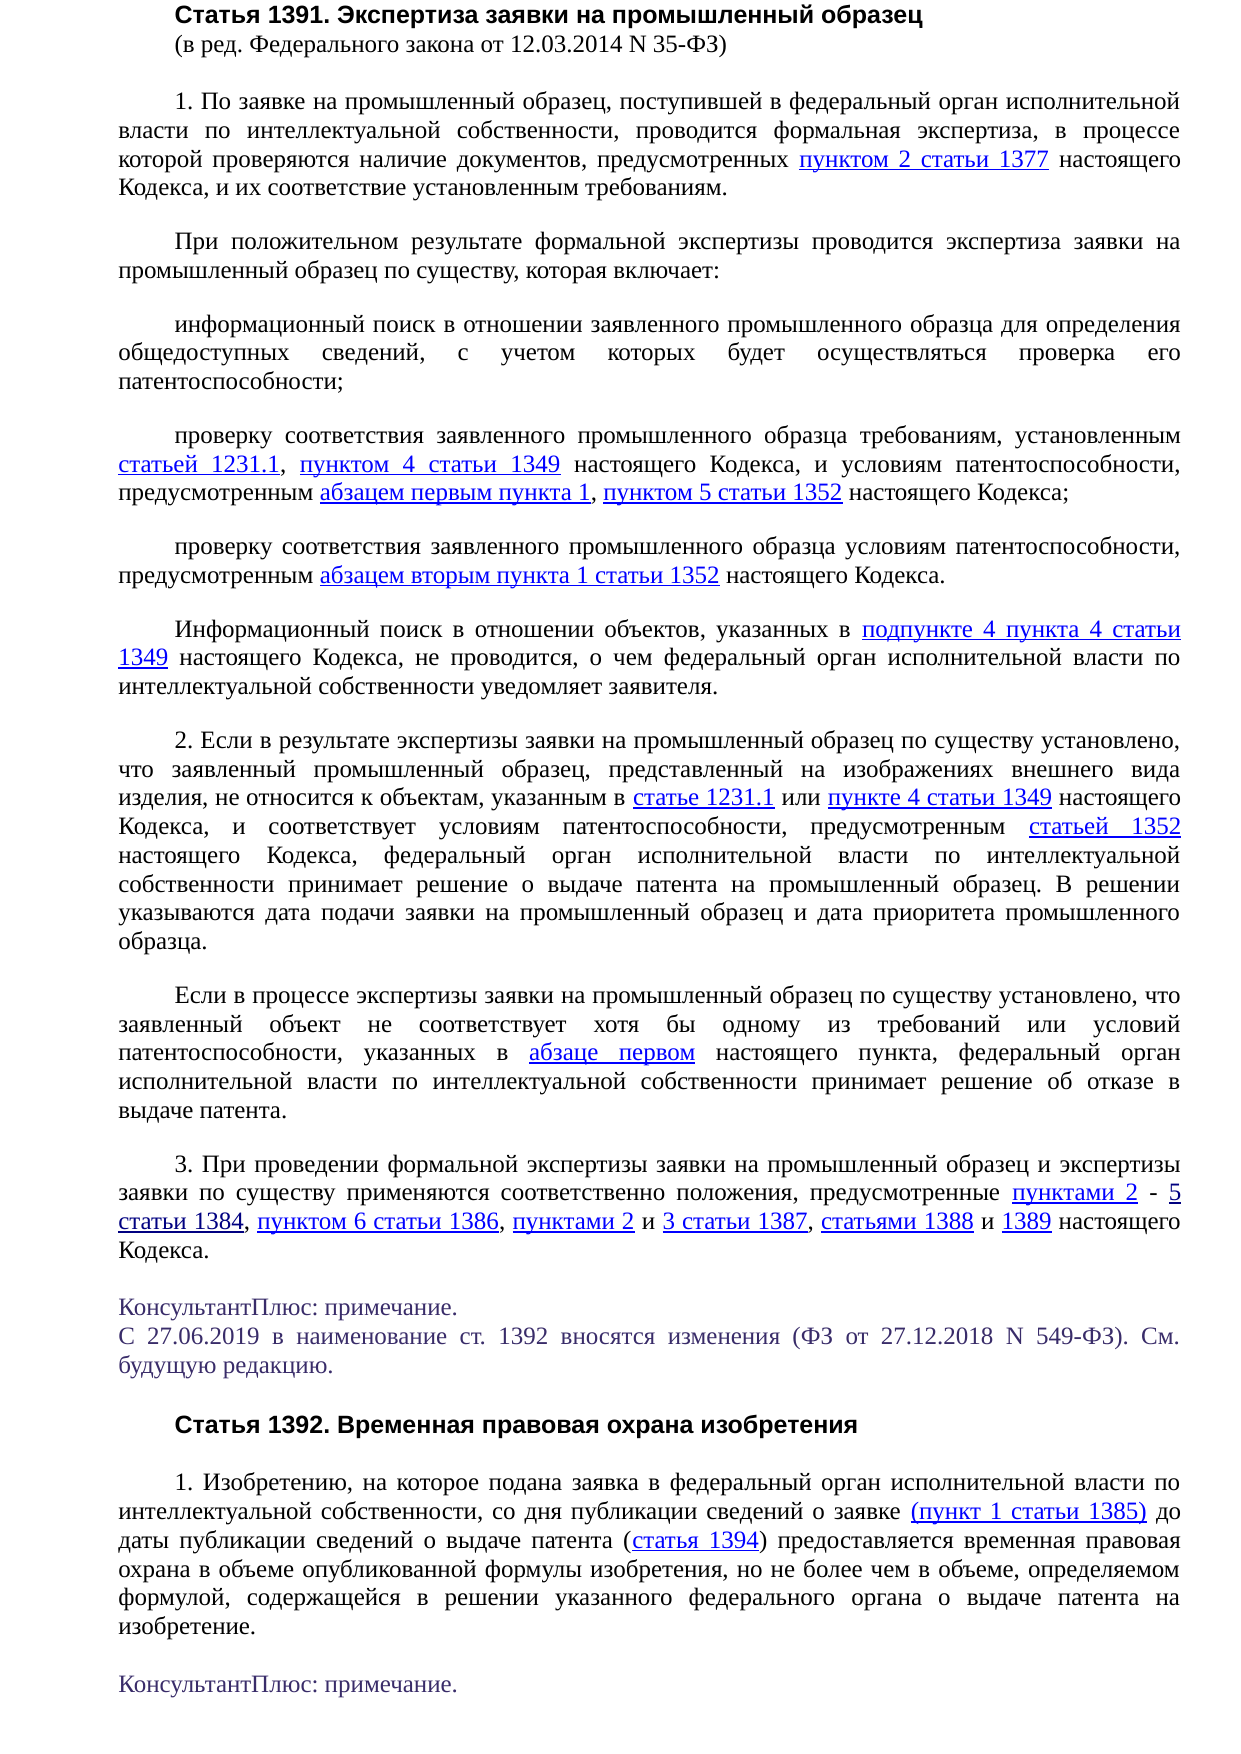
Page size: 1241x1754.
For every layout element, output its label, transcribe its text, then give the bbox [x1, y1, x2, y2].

text 1. Изобретению, на которое подана заявка в федеральный орган исполнительной власти по интеллектуальной собственности, со дня публикации сведений о заявке (пункт 1 статьи 1385) до даты публикации сведений о выдаче патента (статья 1394) предоставляется временная правовая охрана в объеме опубликованной формулы изобретения, но не более чем в объеме, определяемом формулой, содержащейся в решении указанного федерального органа о выдаче патента на изобретение. [118, 1467, 1181, 1640]
text 3. При проведении формальной экспертизы заявки на промышленный образец и экспертизы заявки по существу применяются соответственно положения, предусмотренные пунктами 2 - 5 статьи 1384, пунктом 6 статьи 1386, пунктами 2 и 3 статьи 1387, статьями 1388 и 1389 настоящего Кодекса. [118, 1149, 1181, 1264]
text С 27.06.2019 в наименование ст. 1392 вносятся изменения (ФЗ от 27.12.2018 N 549-ФЗ). См. будущую редакцию. [118, 1321, 1181, 1379]
text Если в процессе экспертизы заявки на промышленный образец по существу установлено, что заявленный объект не соответствует хотя бы одному из требований или условий патентоспособности, указанных в абзаце первом настоящего пункта, федеральный орган исполнительной власти по интеллектуальной собственности принимает решение об отказе в выдаче патента. [118, 980, 1181, 1124]
text информационный поиск в отношении заявленного промышленного образца для определения общедоступных сведений, с учетом которых будет осуществляться проверка его патентоспособности; [118, 309, 1181, 395]
text проверку соответствия заявленного промышленного образца требованиям, установленным статьей 1231.1, пунктом 4 статьи 1349 настоящего Кодекса, и условиям патентоспособности, предусмотренным абзацем первым пункта 1, пунктом 5 статьи 1352 настоящего Кодекса; [118, 420, 1181, 506]
text Информационный поиск в отношении объектов, указанных в подпункте 4 пункта 4 статьи 1349 настоящего Кодекса, не проводится, о чем федеральный орган исполнительной власти по интеллектуальной собственности уведомляет заявителя. [118, 614, 1181, 700]
text (в ред. Федерального закона от 12.03.2014 N 35-ФЗ) [118, 29, 1181, 57]
text 2. Если в результате экспертизы заявки на промышленный образец по существу установлено, что заявленный промышленный образец, представленный на изображениях внешнего вида изделия, не относится к объектам, указанным в статье 1231.1 или пункте 4 статьи 1349 настоящего Кодекса, и соответствует условиям патентоспособности, предусмотренным статьей 1352 настоящего Кодекса, федеральный орган исполнительной власти по интеллектуальной собственности принимает решение о выдаче патента на промышленный образец. В решении указываются дата подачи заявки на промышленный образец и дата приоритета промышленного образца. [118, 725, 1181, 955]
text КонсультантПлюс: примечание. [118, 1292, 1181, 1321]
title Статья 1391. Экспертиза заявки на промышленный образец [118, 0, 1181, 29]
text 1. По заявке на промышленный образец, поступившей в федеральный орган исполнительной власти по интеллектуальной собственности, проводится формальная экспертиза, в процессе которой проверяются наличие документов, предусмотренных пунктом 2 статьи 1377 настоящего Кодекса, и их соответствие установленным требованиям. [118, 86, 1181, 201]
text При положительном результате формальной экспертизы проводится экспертиза заявки на промышленный образец по существу, которая включает: [118, 226, 1181, 284]
text КонсультантПлюс: примечание. [118, 1669, 1181, 1697]
text проверку соответствия заявленного промышленного образца условиям патентоспособности, предусмотренным абзацем вторым пункта 1 статьи 1352 настоящего Кодекса. [118, 531, 1181, 589]
title Статья 1392. Временная правовая охрана изобретения [118, 1410, 1181, 1439]
